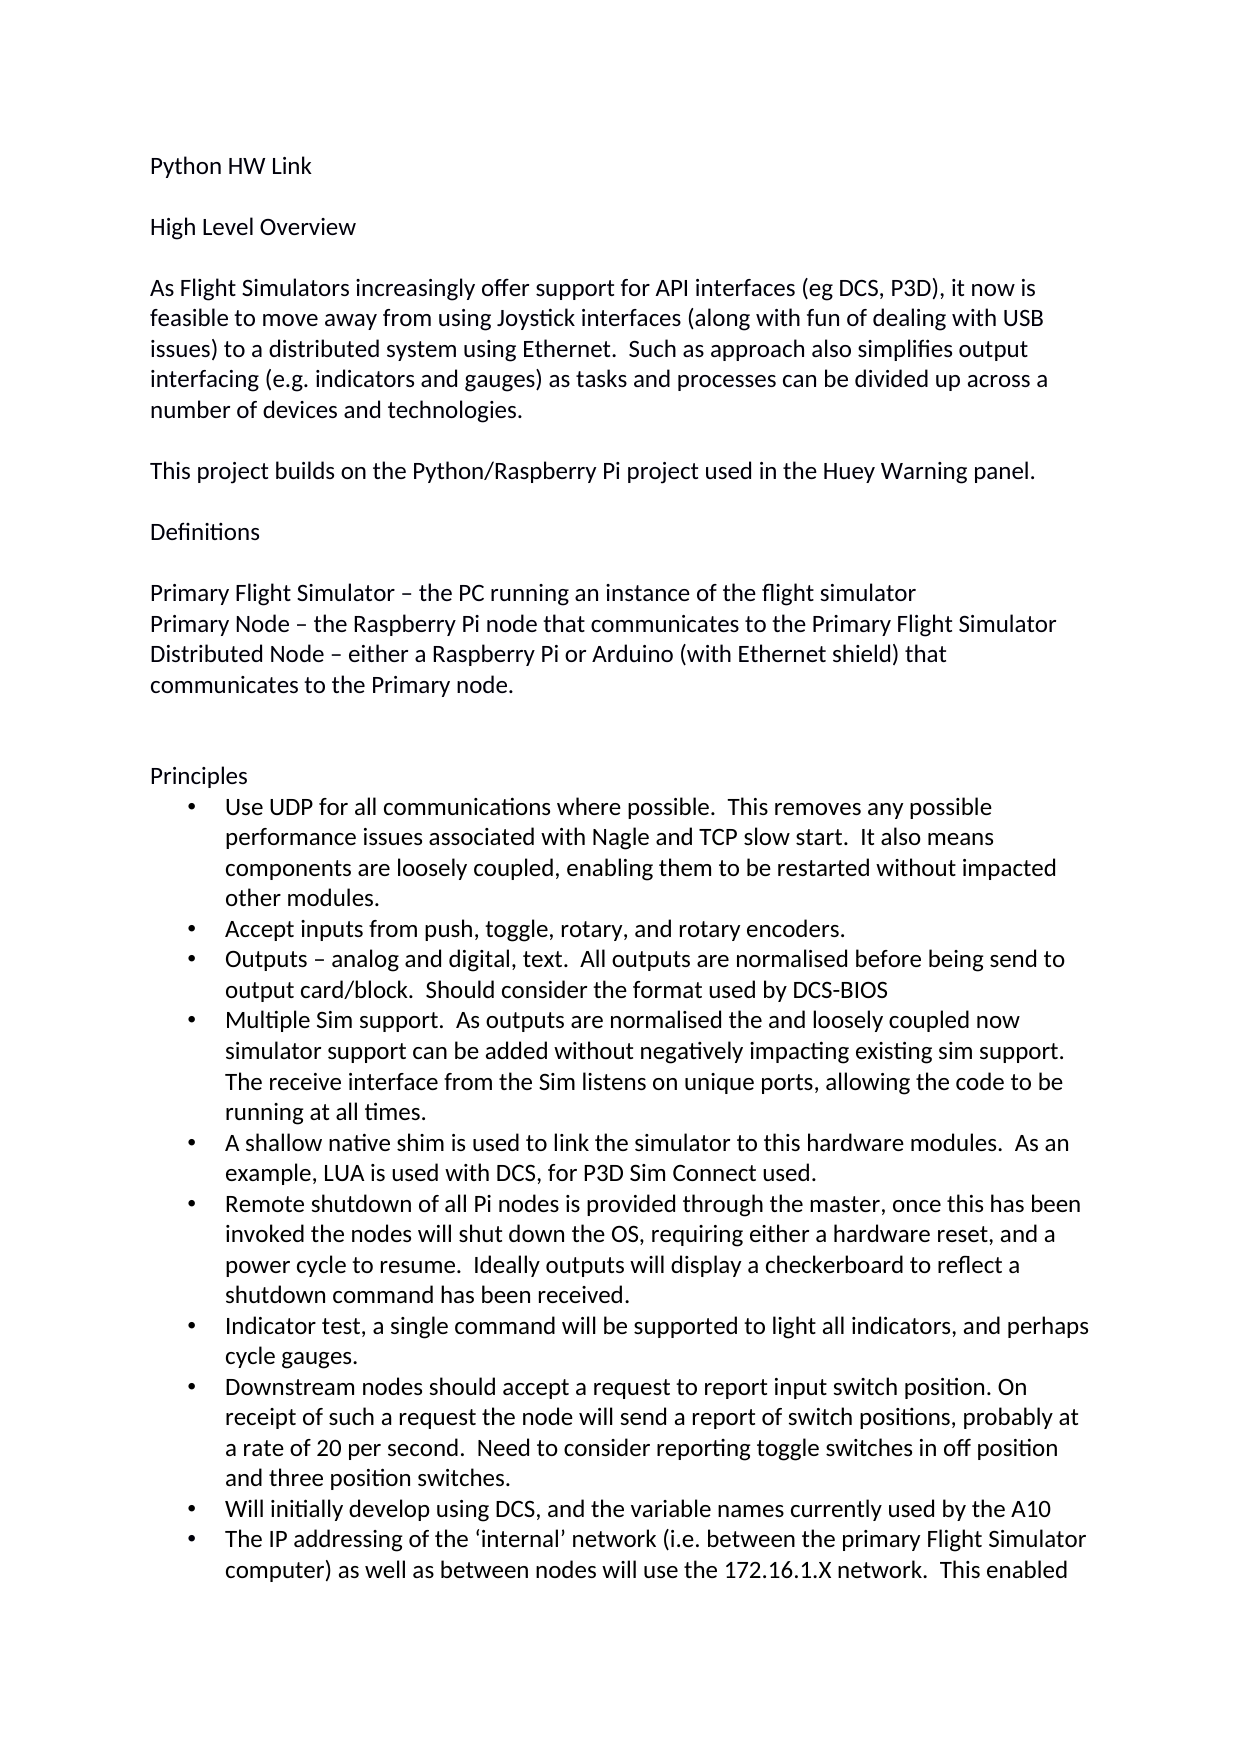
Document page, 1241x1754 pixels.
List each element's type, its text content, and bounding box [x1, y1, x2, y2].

list Remote shutdown of all Pi nodes is provided through the master, once this has been invoked the nodes will shut down the OS, requiring either a hardware reset, and a power cycle to resume. Ideally outputs will display a checkerboard to reflect a shutdown command has been received. [187, 1188, 1090, 1310]
list Outputs – analog and digital, text. All outputs are normalised before being send to output card/block. Should consider the format used by DCS-BIOS [187, 943, 1090, 1004]
list Indicator test, a single command will be supported to light all indicators, and perhaps cycle gauges. [187, 1310, 1090, 1371]
list The IP addressing of the ‘internal’ network (i.e. between the primary Flight Simulator computer) as well as between nodes will use the 172.16.1.X network. This enabled [187, 1523, 1090, 1584]
list Accept inputs from push, toggle, rotary, and rotary encoders. [187, 913, 1090, 943]
text Definitions [150, 516, 1090, 547]
list A shallow native shim is used to link the simulator to this hardware modules. As an example, LUA is used with DCS, for P3D Sim Connect used. [187, 1127, 1090, 1188]
text Primary Node – the Raspberry Pi node that communicates to the Primary Flight Simulator [150, 608, 1090, 638]
list Use UDP for all communications where possible. This removes any possible performance issues associated with Nagle and TCP slow start. It also means components are loosely coupled, enabling them to be restarted without impacted other modules. [187, 791, 1090, 913]
list Downstream nodes should accept a request to report input switch position. On receipt of such a request the node will send a report of switch positions, probably at a rate of 20 per second. Need to consider reporting toggle switches in off position and three position switches. [187, 1371, 1090, 1493]
list Will initially develop using DCS, and the variable names currently used by the A10 [187, 1493, 1090, 1523]
text Distributed Node – either a Raspberry Pi or Arduino (with Ethernet shield) that communicates to the Primary node. [150, 638, 1090, 699]
text High Level Overview [150, 211, 1090, 242]
text This project builds on the Python/Raspberry Pi project used in the Huey Warning panel. [150, 455, 1090, 486]
list Multiple Sim support. As outputs are normalised the and loosely coupled now simulator support can be added without negatively impacting existing sim support. The receive interface from the Sim listens on unique ports, allowing the code to be running at all times. [187, 1004, 1090, 1127]
text As Flight Simulators increasingly offer support for API interfaces (eg DCS, P3D), it now is feasible to move away from using Joystick interfaces (along with fun of dealing with USB issues) to a distributed system using Ethernet. Such as approach also simplifies output interfacing (e.g. indicators and gauges) as tasks and processes can be divided up across a number of devices and technologies. [150, 272, 1090, 425]
text Python HW Link [150, 150, 1090, 181]
text Principles [150, 760, 1090, 791]
text Primary Flight Simulator – the PC running an instance of the flight simulator [150, 577, 1090, 608]
